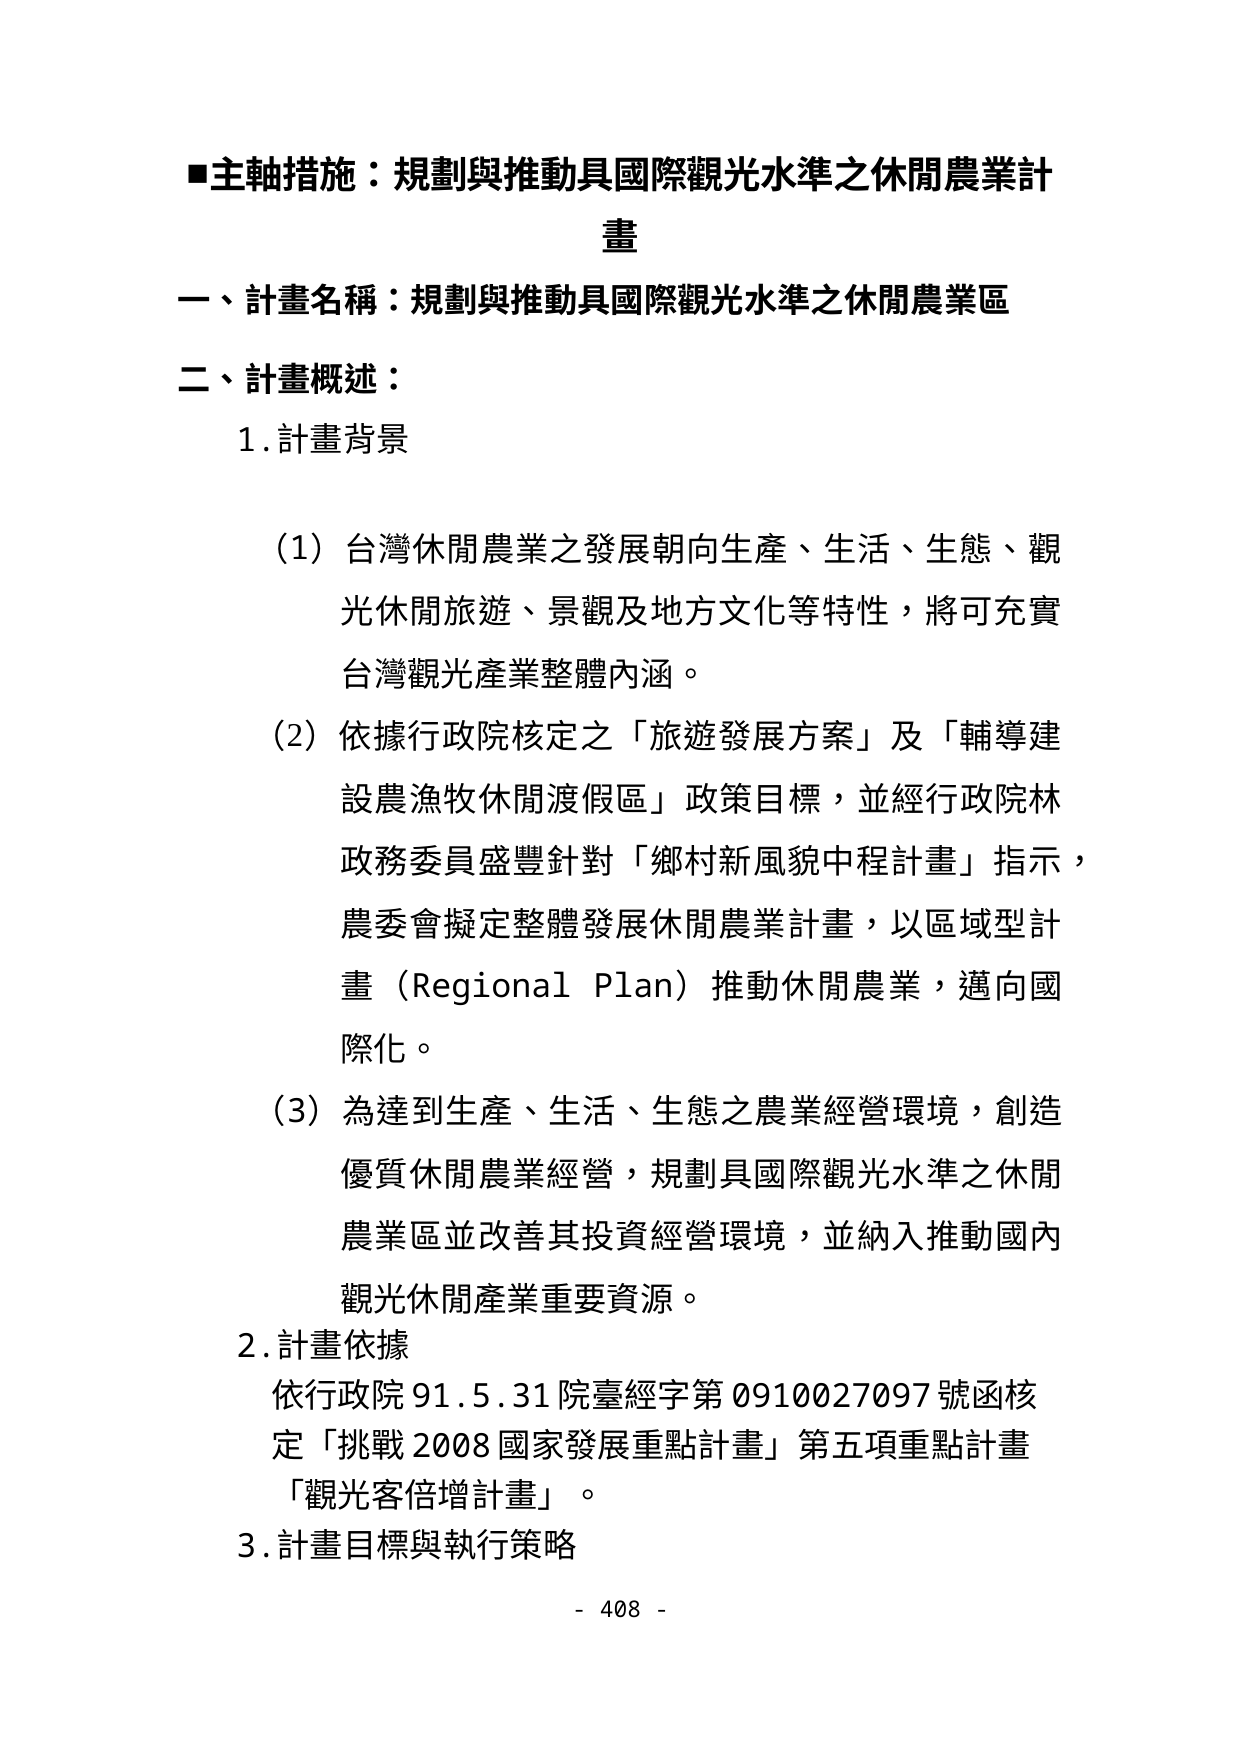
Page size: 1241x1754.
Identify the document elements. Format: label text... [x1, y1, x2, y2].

text ■主軸措施：規劃與推動具國際觀光水準之休閒農業計畫 [177, 130, 1063, 255]
text （2）依據行政院核定之「旅遊發展方案」及「輔導建設農漁牧休閒渡假區」政策目標，並經行政院林政務委員盛豐針對「鄉村新風貌中程計畫」指示，農委會擬定整體發展休閒農業計畫，以區域型計畫（Regional Plan）推動休閒農業，邁向國際化。 [252, 692, 1063, 1067]
text （1）台灣休閒農業之發展朝向生產、生活、生態、觀光休閒旅遊、景觀及地方文化等特性，將可充實台灣觀光產業整體內涵。 [233, 505, 1063, 692]
text 一、計畫名稱：規劃與推動具國際觀光水準之休閒農業區 [177, 274, 1063, 322]
text 3.計畫目標與執行策略 [236, 1517, 1063, 1567]
text 依行政院91.5.31院臺經字第0910027097號函核定「挑戰2008國家發展重點計畫」第五項重點計畫「觀光客倍增計畫」。 [271, 1367, 1063, 1517]
text 二、計畫概述： [177, 353, 1063, 401]
text 1.計畫背景 [236, 413, 1063, 461]
text （3）為達到生產、生活、生態之農業經營環境，創造優質休閒農業經營，規劃具國際觀光水準之休閒農業區並改善其投資經營環境，並納入推動國內觀光休閒產業重要資源。 [252, 1067, 1063, 1317]
text 2.計畫依據 [236, 1317, 1063, 1367]
